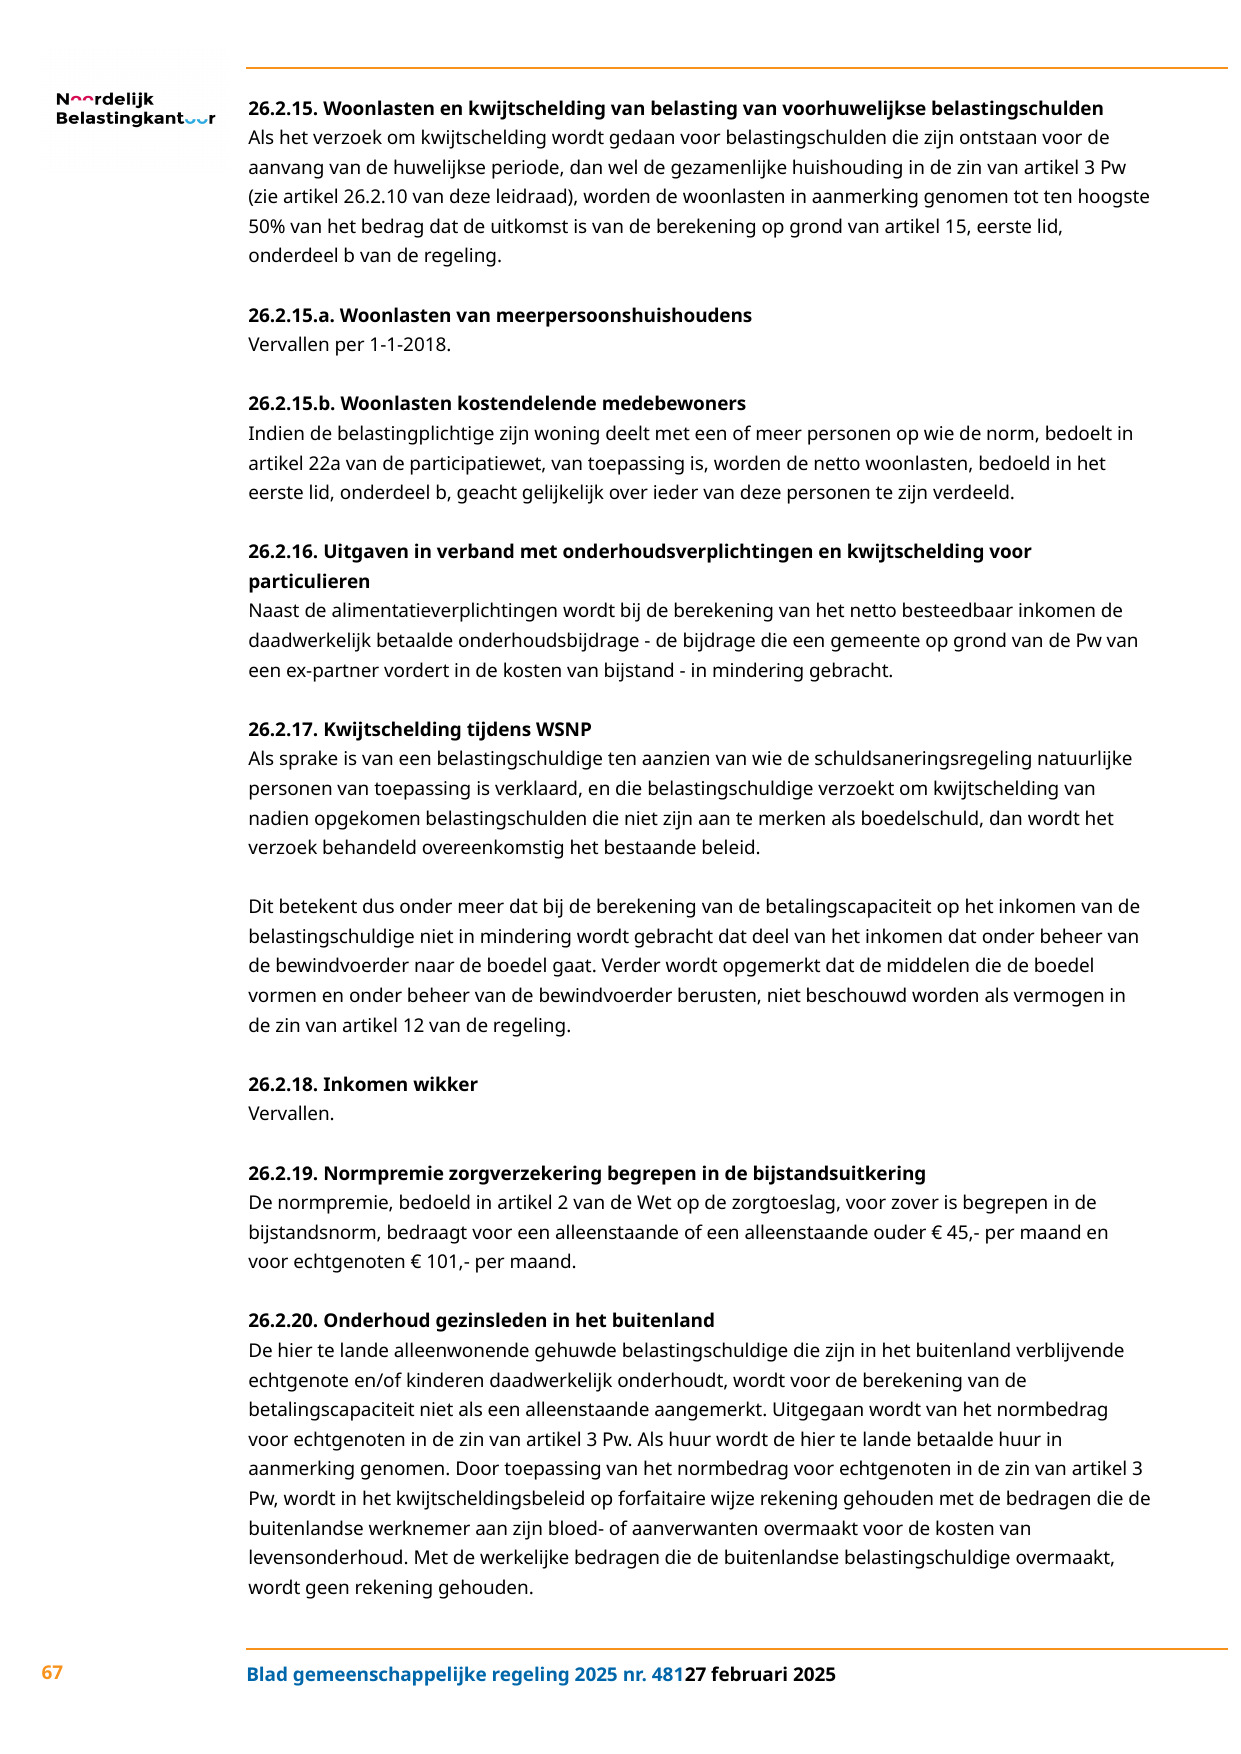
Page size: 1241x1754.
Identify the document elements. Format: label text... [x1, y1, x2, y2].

text Als sprake is van een belastingschuldige ten aanzien van wie de schuldsaneringsregeling natuurlijke personen van toepassing is verklaard, en die belastingschuldige verzoekt om kwijtschelding van nadien opgekomen belastingschulden die niet zijn aan te merken als boedelschuld, dan wordt het verzoek behandeld overeenkomstig het bestaande beleid. [248, 746, 1152, 860]
text 26.2.20. Onderhoud gezinsleden in het buitenland [248, 1308, 1152, 1333]
text 26.2.19. Normpremie zorgverzekering begrepen in de bijstandsuitkering [248, 1160, 1152, 1186]
text Als het verzoek om kwijtschelding wordt gedaan voor belastingschulden die zijn ontstaan voor de aanvang van de huwelijkse periode, dan wel de gezamenlijke huishouding in de zin van artikel 3 Pw (zie artikel 26.2.10 van deze leidraad), worden de woonlasten in aanmerking genomen tot ten hoogste 50% van het bedrag dat de uitkomst is van de berekening op grond van artikel 15, eerste lid, onderdeel b van de regeling. [248, 124, 1152, 268]
text Indien de belastingplichtige zijn woning deelt met een of meer personen op wie de norm, bedoelt in artikel 22a van de participatiewet, van toepassing is, worden de netto woonlasten, bedoeld in het eerste lid, onderdeel b, geacht gelijkelijk over ieder van deze personen te zijn verdeeld. [248, 420, 1152, 505]
text 26.2.15. Woonlasten en kwijtschelding van belasting van voorhuwelijkse belastingschulden [248, 95, 1152, 121]
text Vervallen per 1-1-2018. [248, 331, 1152, 357]
text Vervallen. [248, 1101, 1152, 1126]
text 26.2.18. Inkomen wikker [248, 1071, 1152, 1097]
text 26.2.15.a. Woonlasten van meerpersoonshuishoudens [248, 302, 1152, 328]
text Naast de alimentatieverplichtingen wordt bij de berekening van het netto besteedbaar inkomen de daadwerkelijk betaalde onderhoudsbijdrage - de bijdrage die een gemeente op grond van de Pw van een ex-partner vordert in de kosten van bijstand - in mindering gebracht. [248, 598, 1152, 683]
text De hier te lande alleenwonende gehuwde belastingschuldige die zijn in het buitenland verblijvende echtgenote en/of kinderen daadwerkelijk onderhoudt, wordt voor de berekening van de betalingscapaciteit niet als een alleenstaande aangemerkt. Uitgegaan wordt van het normbedrag voor echtgenoten in de zin van artikel 3 Pw. Als huur wordt de hier te lande betaalde huur in aanmerking genomen. Door toepassing van het normbedrag voor echtgenoten in de zin van artikel 3 Pw, wordt in het kwijtscheldingsbeleid op forfaitaire wijze rekening gehouden met de bedragen die de buitenlandse werknemer aan zijn bloed- of aanverwanten overmaakt voor de kosten van levensonderhoud. Met de werkelijke bedragen die de buitenlandse belastingschuldige overmaakt, wordt geen rekening gehouden. [248, 1337, 1152, 1600]
text 26.2.17. Kwijtschelding tijdens WSNP [248, 716, 1152, 742]
text 26.2.15.b. Woonlasten kostendelende medebewoners [248, 391, 1152, 416]
text Dit betekent dus onder meer dat bij de berekening van de betalingscapaciteit op het inkomen van de belastingschuldige niet in mindering wordt gebracht dat deel van het inkomen dat onder beheer van de bewindvoerder naar de boedel gaat. Verder wordt opgemerkt dat de middelen die de boedel vormen en onder beheer van de bewindvoerder berusten, niet beschouwd worden als vermogen in de zin van artikel 12 van de regeling. [248, 893, 1152, 1038]
text 26.2.16. Uitgaven in verband met onderhoudsverplichtingen en kwijtschelding voor particulieren [248, 538, 1152, 594]
picture [41, 47, 231, 172]
text De normpremie, bedoeld in artikel 2 van de Wet op de zorgtoeslag, voor zover is begrepen in de bijstandsnorm, bedraagt voor een alleenstaande of een alleenstaande ouder € 45,- per maand en voor echtgenoten € 101,- per maand. [248, 1189, 1152, 1274]
